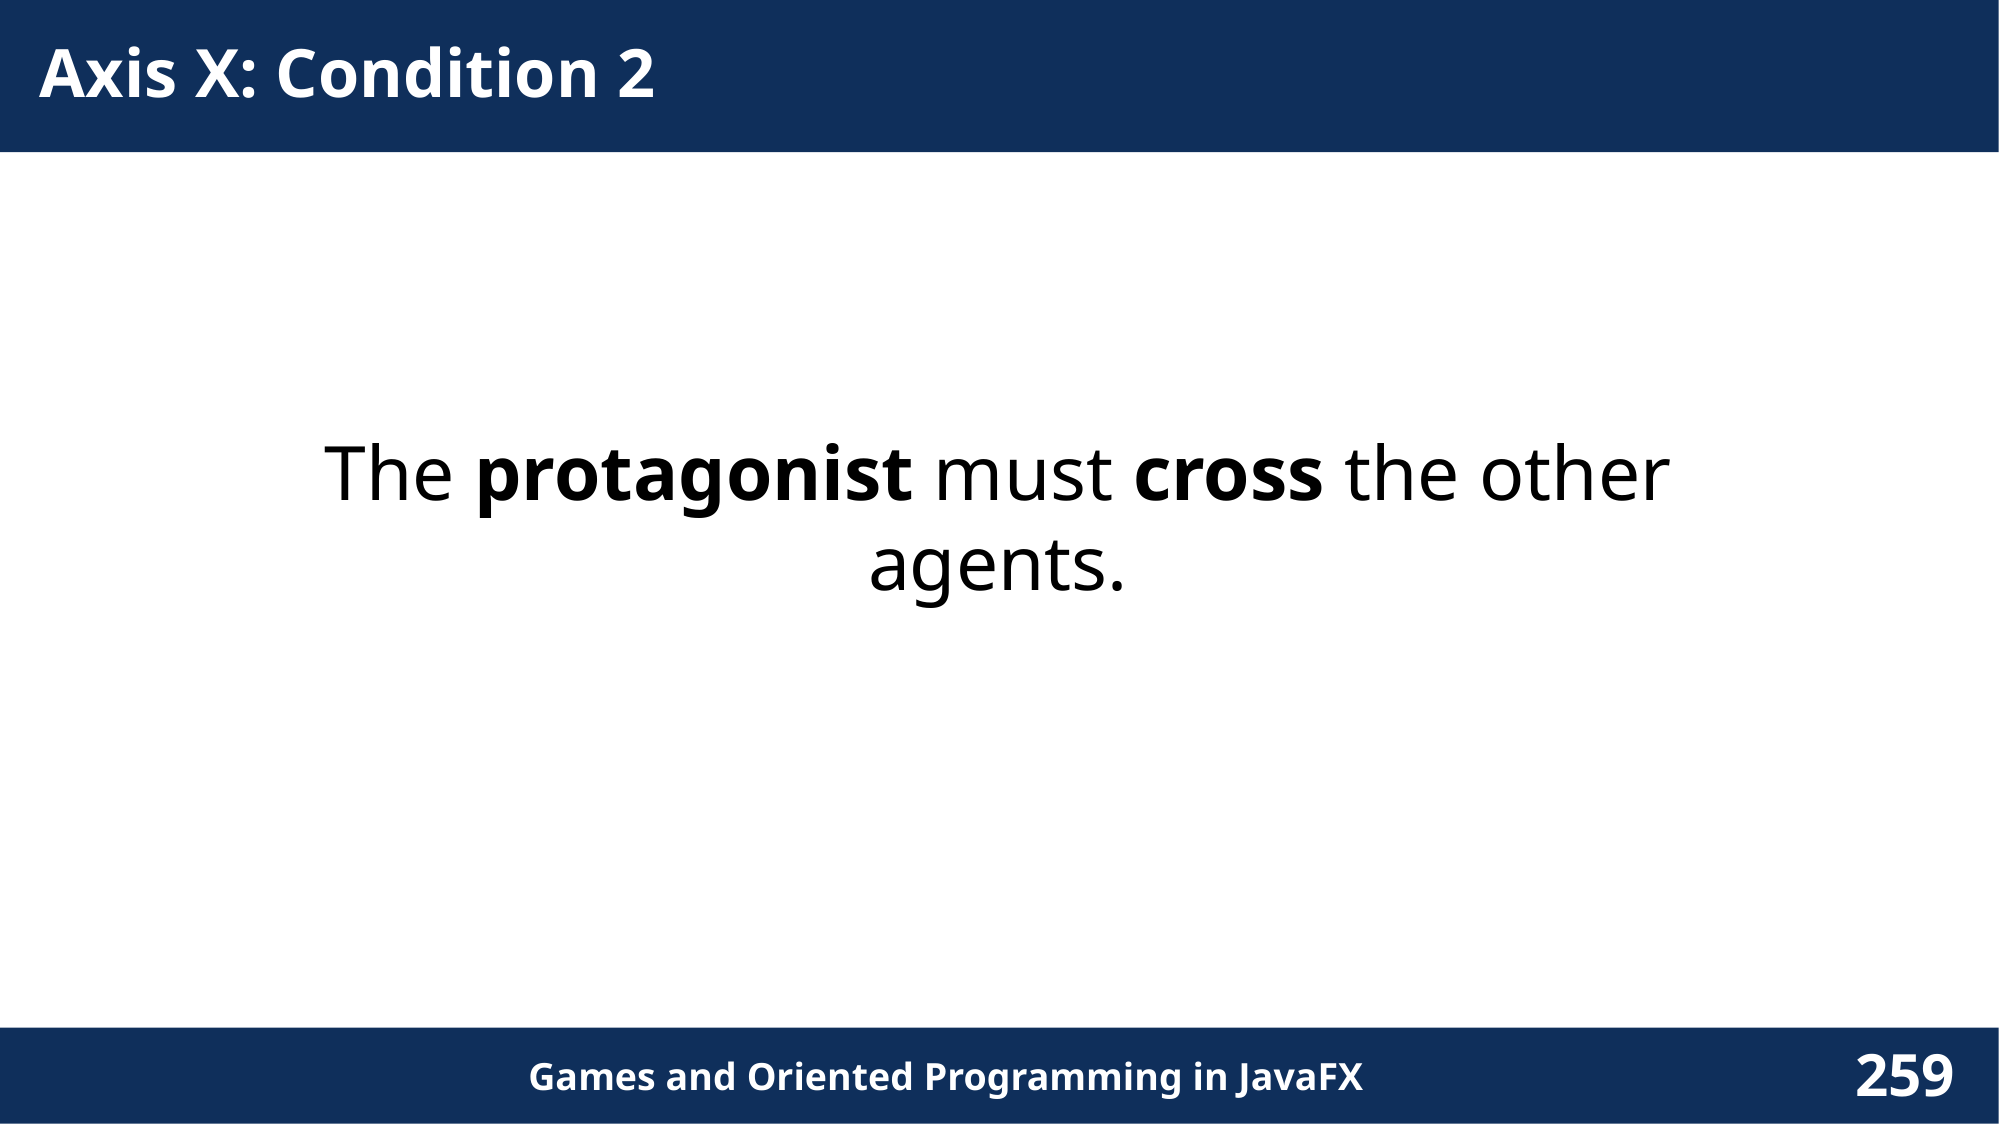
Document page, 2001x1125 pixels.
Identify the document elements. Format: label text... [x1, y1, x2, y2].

text_box The protagonist must cross the other agents. [200, 418, 1796, 613]
text_box Axis X: Condition 2 [25, 23, 1999, 119]
